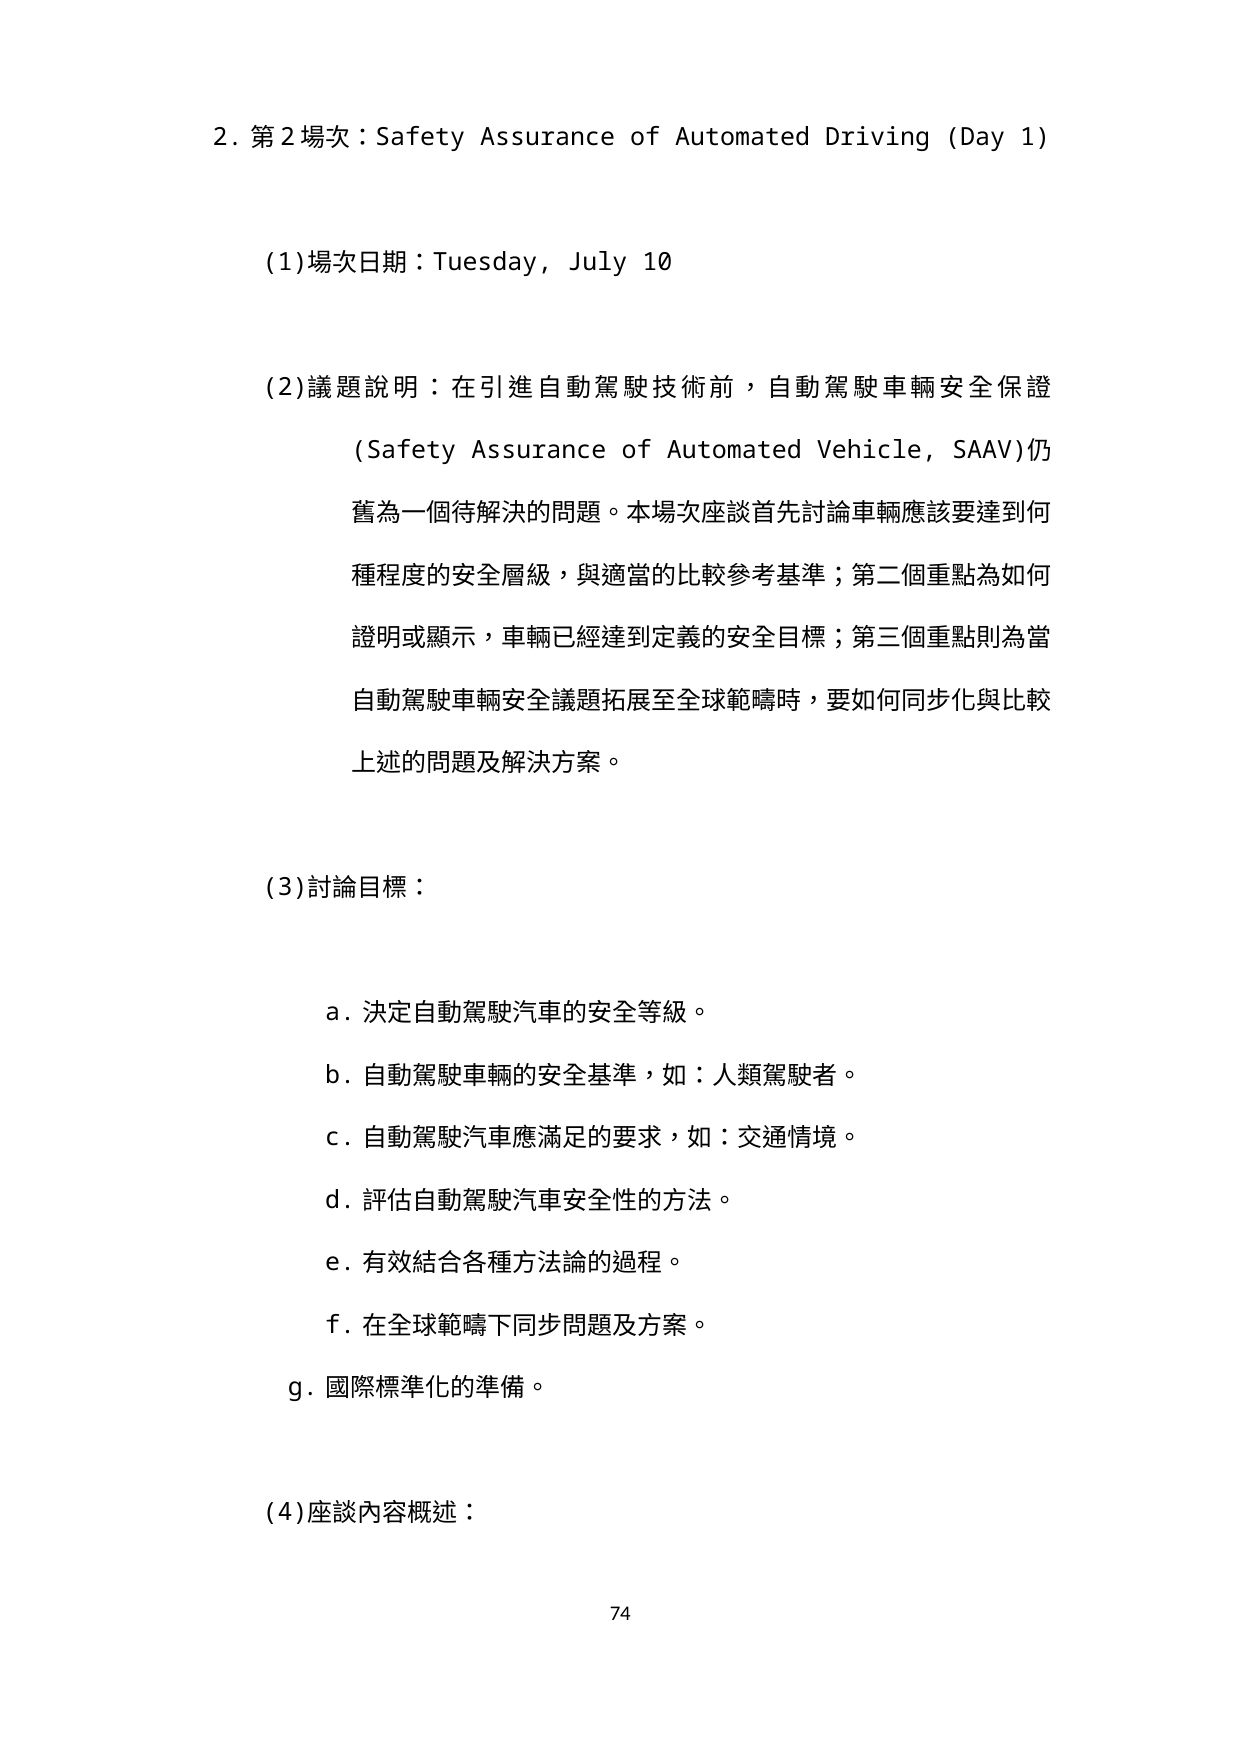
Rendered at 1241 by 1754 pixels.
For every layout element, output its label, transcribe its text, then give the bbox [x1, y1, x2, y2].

list 國際標準化的準備。 [288, 1344, 1053, 1407]
list 自動駕駛車輛的安全基準，如：人類駕駛者。 [325, 1032, 1053, 1094]
list 第2場次：Safety Assurance of Automated Driving (Day 1) [212, 94, 1053, 157]
list 議題說明：在引進自動駕駛技術前，自動駕駛車輛安全保證(Safety Assurance of Automated Vehicle, SAAV)仍舊為一個待解決的問題。本場次座談首先討論車輛應該要達到何種程度的安全層級，與適當的比較參考基準；第二個重點為如何證明或顯示，車輛已經達到定義的安全目標；第三個重點則為當自動駕駛車輛安全議題拓展至全球範疇時，要如何同步化與比較上述的問題及解決方案。 [262, 344, 1053, 782]
list 場次日期：Tuesday, July 10 [262, 219, 1053, 282]
list 討論目標： [262, 844, 1053, 907]
list 自動駕駛汽車應滿足的要求，如：交通情境。 [325, 1094, 1053, 1157]
list 有效結合各種方法論的過程。 [325, 1219, 1053, 1282]
list 在全球範疇下同步問題及方案。 [325, 1282, 1053, 1344]
list 決定自動駕駛汽車的安全等級。 [325, 969, 1053, 1032]
list 評估自動駕駛汽車安全性的方法。 [325, 1157, 1053, 1219]
list 座談內容概述： [262, 1469, 1053, 1532]
